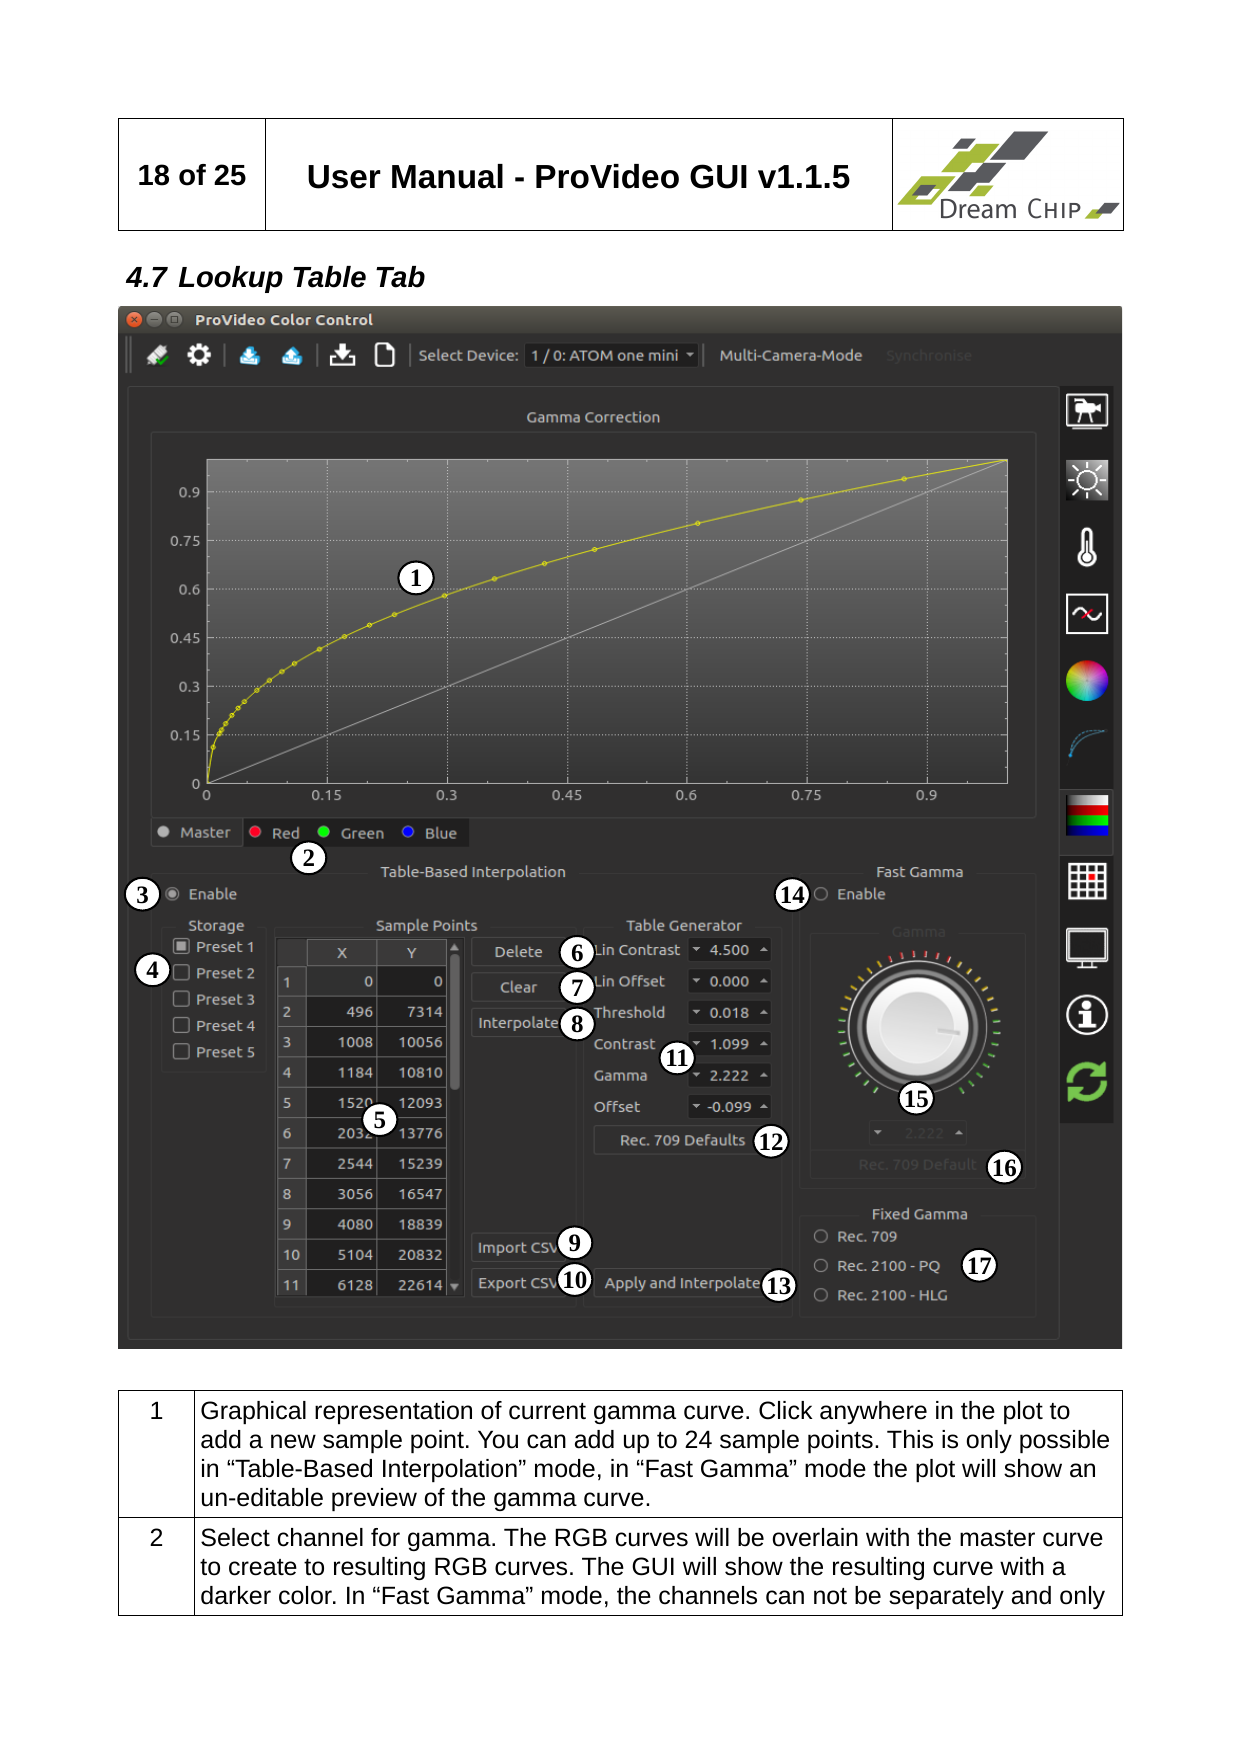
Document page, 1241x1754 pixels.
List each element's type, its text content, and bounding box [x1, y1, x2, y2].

table_header 1 [119, 1391, 194, 1517]
picture [118, 306, 1123, 1349]
table_cell Select channel for gamma. The RGB curves will be overlain with the master curve to create to resulting RGB curves. The GUI will show the resulting curve with a darker color. In “Fast Gamma” mode, the channels can not be separately and only [195, 1518, 1122, 1615]
picture [897, 130, 1120, 220]
subtitle Lookup Table Tab [118, 260, 1122, 293]
table_cell 2 [119, 1518, 194, 1615]
table_header Graphical representation of current gamma curve. Click anywhere in the plot to add a new sample point. You can add up to 24 sample points. This is only possible in “Table-Based Interpolation” mode, in “Fast Gamma” mode the plot will show an un-editable preview of the gamma curve. [195, 1391, 1122, 1517]
